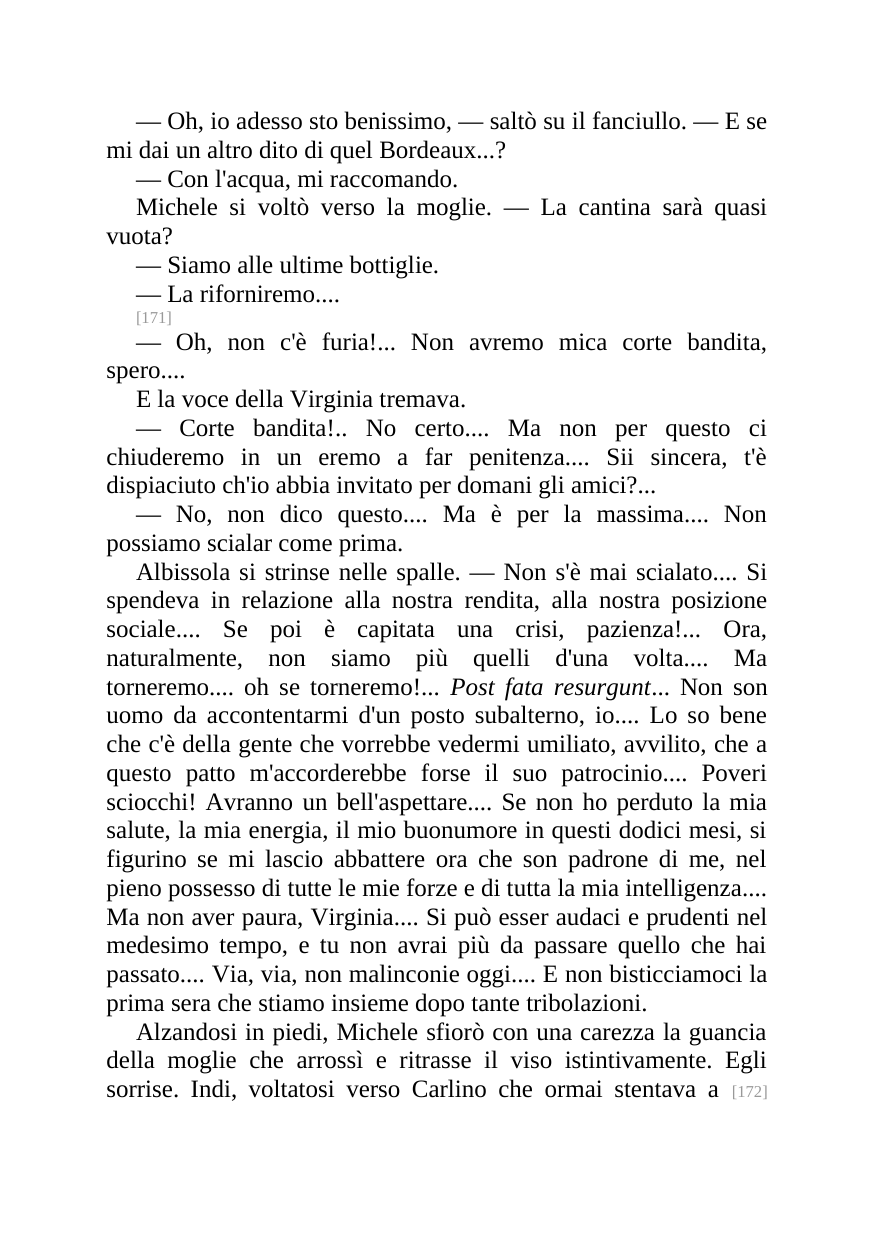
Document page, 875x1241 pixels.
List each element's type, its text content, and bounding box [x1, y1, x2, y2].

text Michele si voltò verso la moglie. — La cantina sarà quasi vuota? [106, 192, 768, 250]
text Alzandosi in piedi, Michele sfiorò con una carezza la guancia della moglie che arrossì e ritrasse il viso istintivamente. Egli sorrise. Indi, voltatosi verso Carlino che ormai stentava a [172] [106, 1017, 768, 1103]
text — Oh, io adesso sto benissimo, — saltò su il fanciullo. — E se mi dai un altro dito di quel Bordeaux...? [106, 106, 768, 164]
text — Oh, non c'è furia!... Non avremo mica corte bandita, spero.... [106, 327, 768, 384]
text — La riforniremo.... [106, 279, 768, 307]
text E la voce della Virginia tremava. [106, 384, 768, 413]
text — Corte bandita!.. No certo.... Ma non per questo ci chiuderemo in un eremo a far penitenza.... Sii sincera, t'è dispiaciuto ch'io abbia invitato per domani gli amici?... [106, 413, 768, 499]
text — Con l'acqua, mi raccomando. [106, 164, 768, 192]
text [171] [106, 307, 768, 327]
text — Siamo alle ultime bottiglie. [106, 250, 768, 279]
text Albissola si strinse nelle spalle. — Non s'è mai scialato.... Si spendeva in relazione alla nostra rendita, alla nostra posizione sociale.... Se poi è capitata una crisi, pazienza!... Ora, naturalmente, non siamo più quelli d'una volta.... Ma torneremo.... oh se torneremo!... Post fata resurgunt... Non son uomo da accontentarmi d'un posto subalterno, io.... Lo so bene che c'è della gente che vorrebbe vedermi umiliato, avvilito, che a questo patto m'accorderebbe forse il suo patrocinio.... Poveri sciocchi! Avranno un bell'aspettare.... Se non ho perduto la mia salute, la mia energia, il mio buonumore in questi dodici mesi, si figurino se mi lascio abbattere ora che son padrone di me, nel pieno possesso di tutte le mie forze e di tutta la mia intelligenza.... Ma non aver paura, Virginia.... Si può esser audaci e prudenti nel medesimo tempo, e tu non avrai più da passare quello che hai passato.... Via, via, non malinconie oggi.... E non bisticciamoci la prima sera che stiamo insieme dopo tante tribolazioni. [106, 557, 768, 1017]
text — No, non dico questo.... Ma è per la massima.... Non possiamo scialar come prima. [106, 499, 768, 557]
